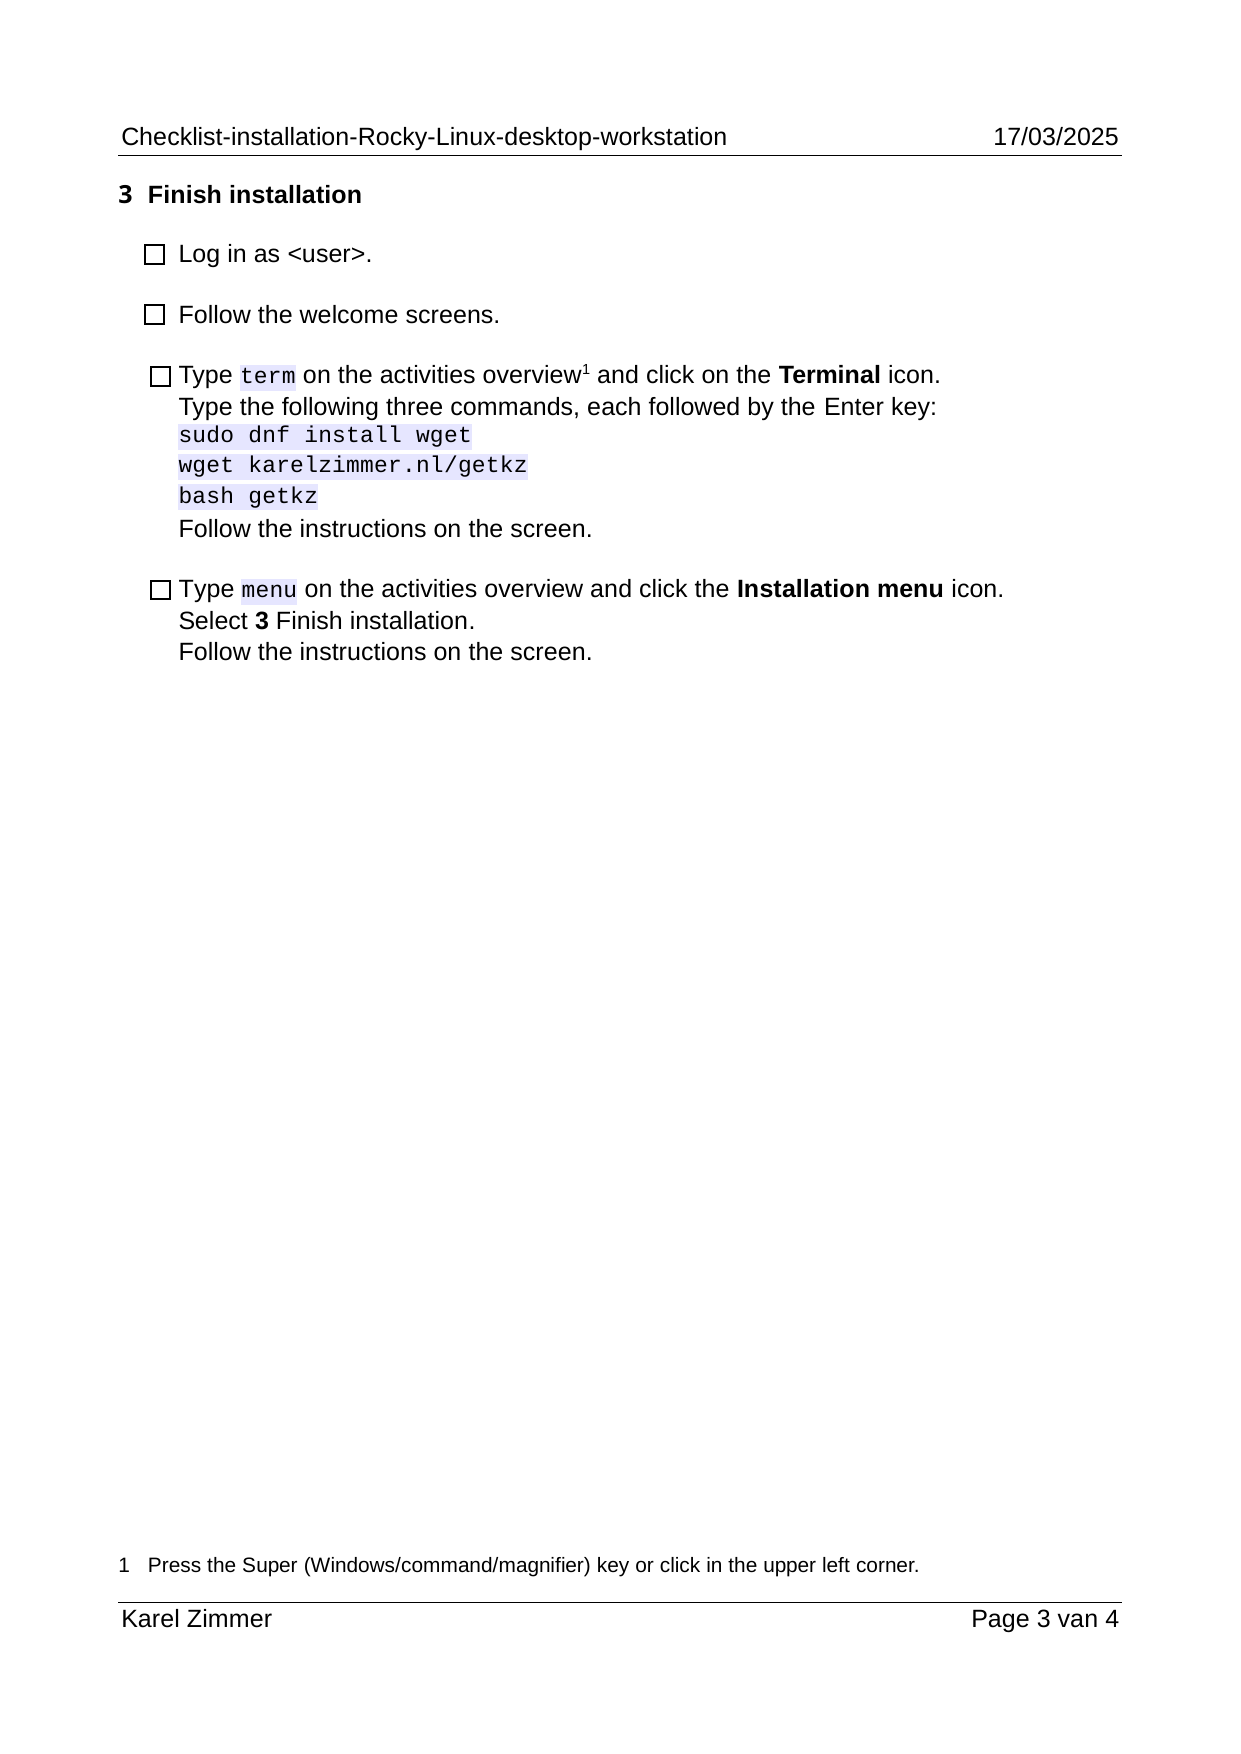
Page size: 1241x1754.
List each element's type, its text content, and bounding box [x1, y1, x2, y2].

table_cell sudo dnf install wget [177, 423, 1122, 453]
table_cell [118, 483, 142, 513]
table_cell [118, 360, 142, 392]
table_cell [118, 453, 142, 483]
table_cell [177, 330, 1122, 360]
table_cell [142, 483, 177, 513]
table_cell [118, 574, 142, 606]
table_header Log in as <user>. [177, 239, 1122, 269]
table_cell [142, 453, 177, 483]
list Finish installation [118, 177, 1122, 211]
table_cell Follow the instructions on the screen. [177, 636, 1122, 667]
table_cell Type term on the activities overview and click on the Terminal icon. [177, 360, 1122, 392]
table_cell [118, 636, 142, 667]
table_cell [142, 300, 177, 330]
table_cell [118, 330, 142, 360]
table_cell [142, 544, 177, 574]
table_cell [142, 423, 177, 453]
table_cell Follow the instructions on the screen. [177, 514, 1122, 544]
table_cell wget karelzimmer.nl/getkz [177, 453, 1122, 483]
table_cell [118, 514, 142, 544]
table_cell Type menu on the activities overview and click the Installation menu icon. [177, 574, 1122, 606]
table_cell [118, 544, 142, 574]
table_cell [142, 330, 177, 360]
table_cell [177, 269, 1122, 300]
table_cell [142, 514, 177, 544]
table_cell [142, 574, 177, 606]
table_cell [118, 269, 142, 300]
table_cell Select 3 Finish installation. [177, 606, 1122, 636]
table_cell [142, 360, 177, 392]
table_cell [118, 606, 142, 636]
table_header [142, 239, 177, 269]
table_cell [118, 392, 142, 422]
table_cell [118, 300, 142, 330]
table_cell [142, 636, 177, 667]
table_cell bash getkz [177, 483, 1122, 513]
table_cell [142, 606, 177, 636]
table_cell Follow the welcome screens. [177, 300, 1122, 330]
table_cell [118, 423, 142, 453]
table_cell Type the following three commands, each followed by the Enter key: [177, 392, 1122, 422]
table_header [118, 239, 142, 269]
table_cell [142, 269, 177, 300]
table_cell [177, 544, 1122, 574]
table_cell [142, 392, 177, 422]
